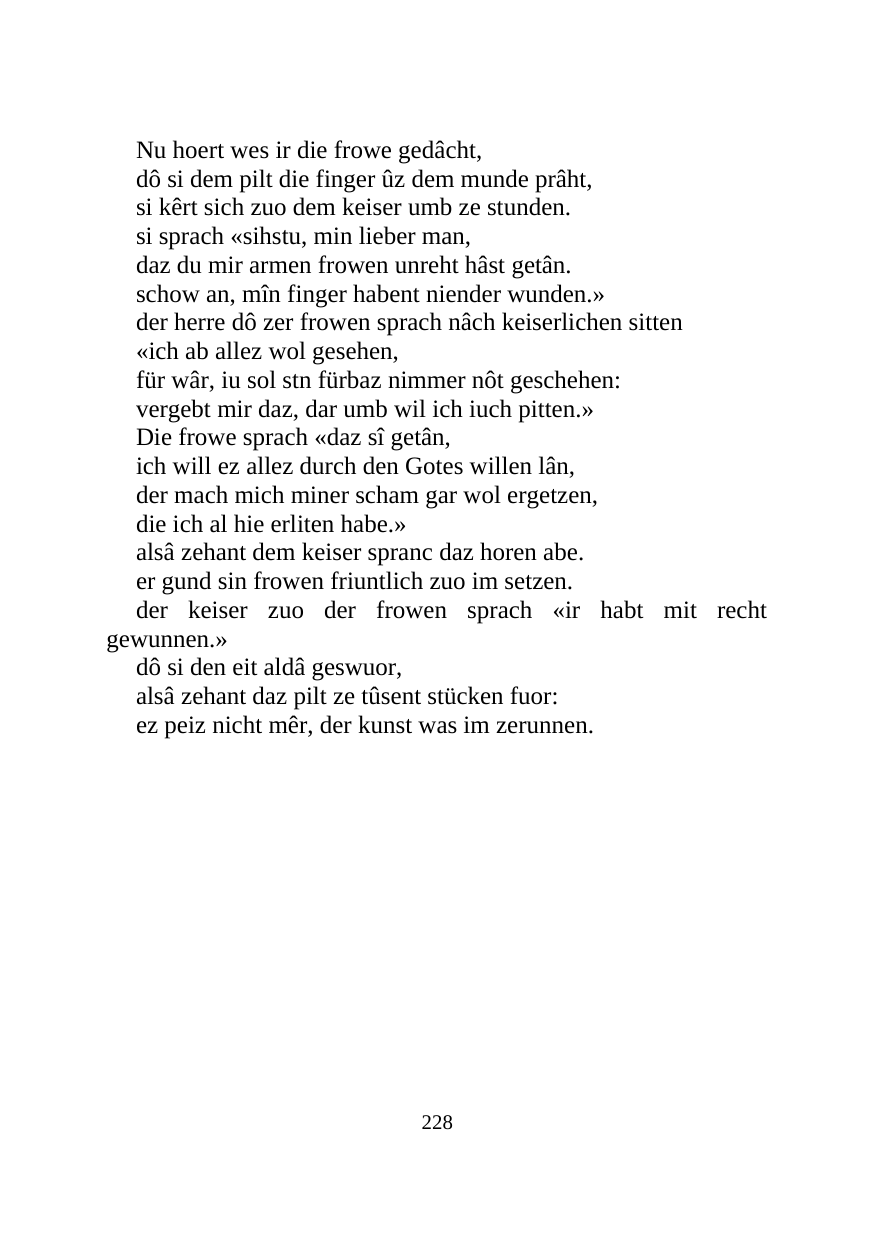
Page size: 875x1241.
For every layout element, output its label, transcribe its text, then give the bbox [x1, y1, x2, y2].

text dô si den eit aldâ geswuor, [106, 652, 768, 681]
text für wâr, iu sol stn fürbaz nimmer nôt geschehen: [106, 365, 768, 394]
text Nu hoert wes ir die frowe gedâcht, [106, 135, 768, 164]
text ich will ez allez durch den Gotes willen lân, [106, 451, 768, 480]
text alsâ zehant dem keiser spranc daz horen abe. [106, 537, 768, 566]
text daz du mir armen frowen unreht hâst getân. [106, 250, 768, 279]
text si sprach «sihstu, min lieber man, [106, 221, 768, 250]
text alsâ zehant daz pilt ze tûsent stücken fuor: [106, 681, 768, 710]
text der keiser zuo der frowen sprach «ir habt mit recht gewunnen.» [106, 595, 768, 652]
text vergebt mir daz, dar umb wil ich iuch pitten.» [106, 394, 768, 422]
text der herre dô zer frowen sprach nâch keiserlichen sitten [106, 307, 768, 336]
text ez peiz nicht mêr, der kunst was im zerunnen. [106, 710, 768, 739]
text si kêrt sich zuo dem keiser umb ze stunden. [106, 192, 768, 221]
text schow an, mîn finger habent niender wunden.» [106, 279, 768, 307]
text «ich ab allez wol gesehen, [106, 336, 768, 365]
text er gund sin frowen friuntlich zuo im setzen. [106, 566, 768, 595]
text dô si dem pilt die finger ûz dem munde prâht, [106, 164, 768, 192]
text Die frowe sprach «daz sî getân, [106, 422, 768, 451]
text die ich al hie erliten habe.» [106, 509, 768, 537]
text der mach mich miner scham gar wol ergetzen, [106, 480, 768, 509]
